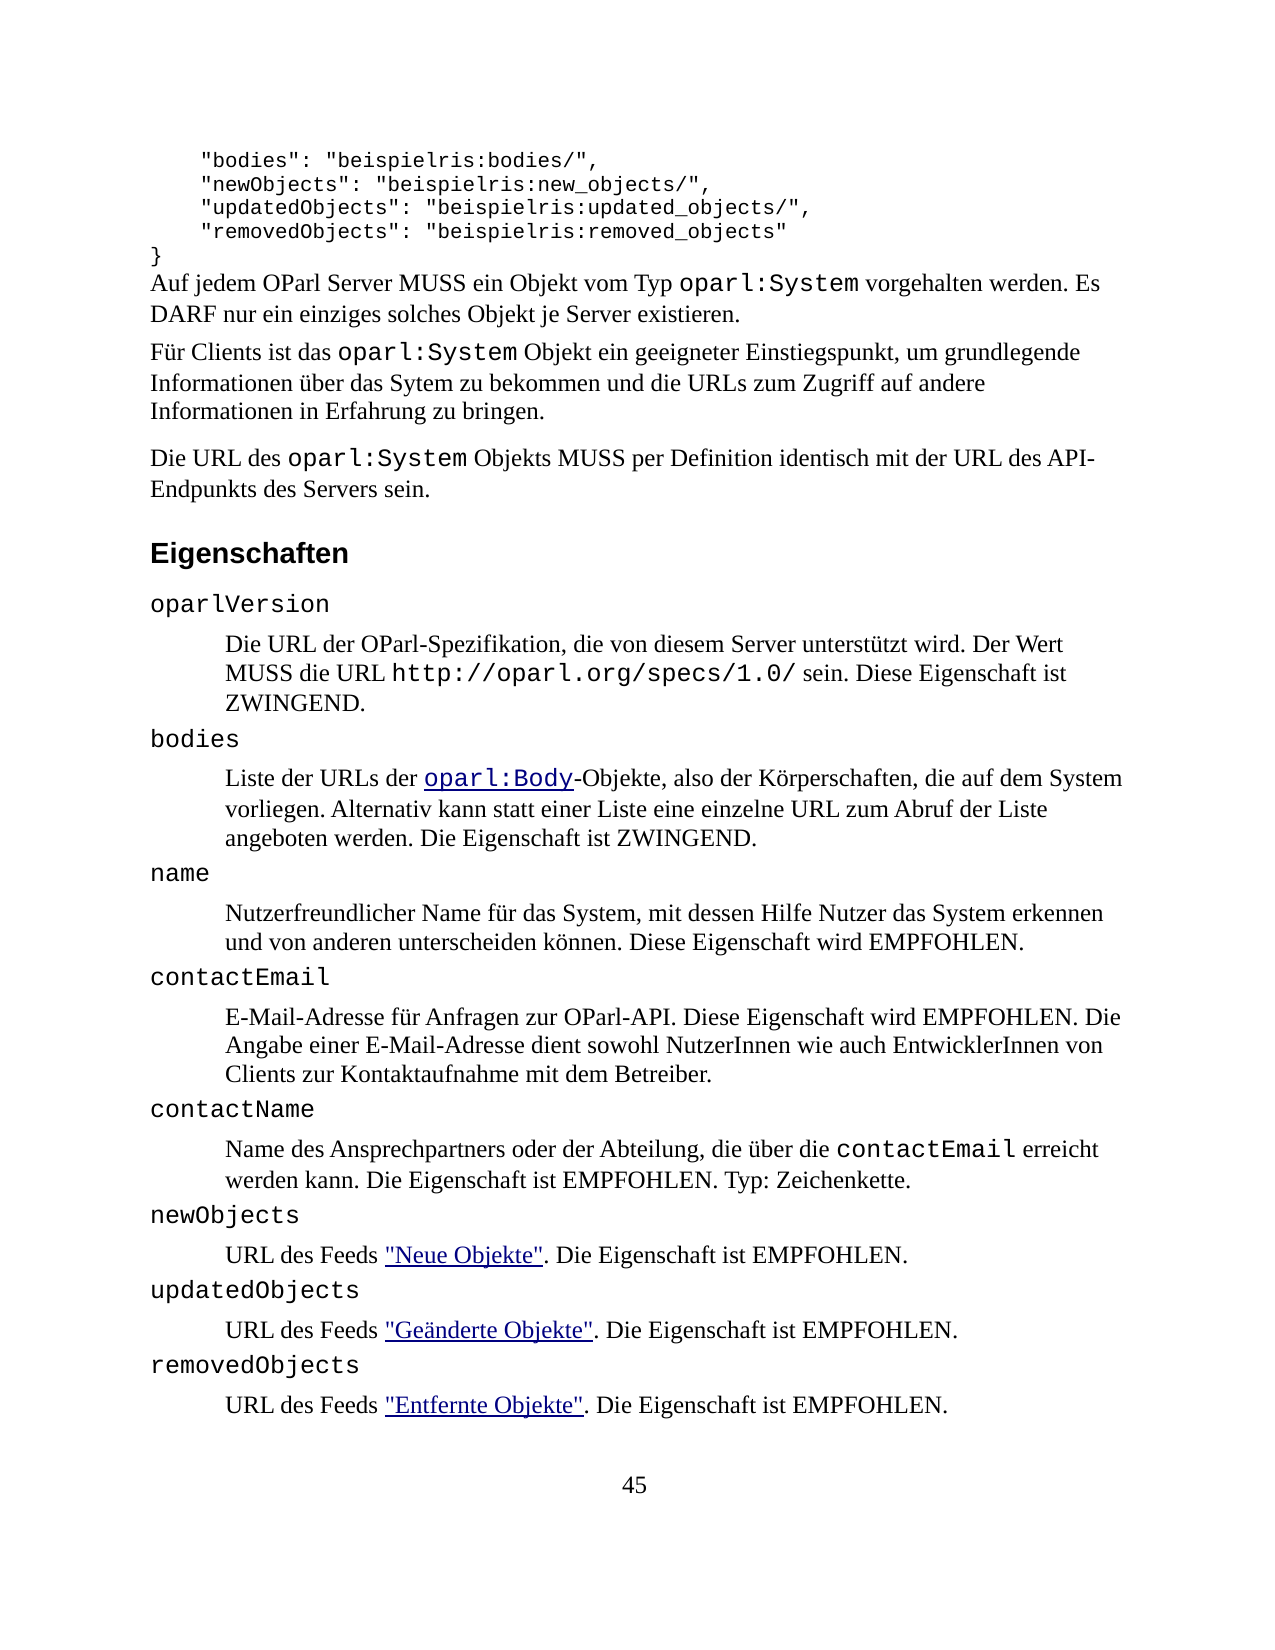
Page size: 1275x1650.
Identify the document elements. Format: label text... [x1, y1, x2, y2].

text Name des Ansprechpartners oder der Abteilung, die über die contactEmail erreicht werden kann. Die Eigenschaft ist EMPFOHLEN. Typ: Zeichenkette. [225, 1134, 1125, 1194]
text "bodies": "beispielris:bodies/", [150, 150, 1125, 174]
text "updatedObjects": "beispielris:updated_objects/", [150, 197, 1125, 221]
text Für Clients ist das oparl:System Objekt ein geeigneter Einstiegspunkt, um grundlegende Informationen über das Sytem zu bekommen und die URLs zum Zugriff auf andere Informationen in Erfahrung zu bringen. [150, 337, 1125, 425]
text "removedObjects": "beispielris:removed_objects" [150, 221, 1125, 244]
text contactName [150, 1097, 1125, 1125]
text URL des Feeds "Neue Objekte". Die Eigenschaft ist EMPFOHLEN. [225, 1240, 1125, 1269]
text } [150, 244, 1125, 268]
text removedObjects [150, 1353, 1125, 1381]
text E-Mail-Adresse für Anfragen zur OParl-API. Diese Eigenschaft wird EMPFOHLEN. Die Angabe einer E-Mail-Adresse dient sowohl NutzerInnen wie auch EntwicklerInnen von Clients zur Kontaktaufnahme mit dem Betreiber. [225, 1002, 1125, 1088]
text oparlVersion [150, 592, 1125, 620]
text Nutzerfreundlicher Name für das System, mit dessen Hilfe Nutzer das System erkennen und von anderen unterscheiden können. Diese Eigenschaft wird EMPFOHLEN. [225, 898, 1125, 956]
text Die URL des oparl:System Objekts MUSS per Definition identisch mit der URL des API-Endpunkts des Servers sein. [150, 443, 1125, 503]
text Auf jedem OParl Server MUSS ein Objekt vom Typ oparl:System vorgehalten werden. Es DARF nur ein einziges solches Objekt je Server existieren. [150, 268, 1125, 328]
text bodies [150, 726, 1125, 754]
text newObjects [150, 1203, 1125, 1231]
subtitle Eigenschaften [150, 537, 1125, 570]
text name [150, 861, 1125, 889]
text "newObjects": "beispielris:new_objects/", [150, 174, 1125, 197]
text Die URL der OParl-Spezifikation, die von diesem Server unterstützt wird. Der Wert MUSS die URL http://oparl.org/specs/1.0/ sein. Diese Eigenschaft ist ZWINGEND. [225, 629, 1125, 717]
text URL des Feeds "Geänderte Objekte". Die Eigenschaft ist EMPFOHLEN. [225, 1315, 1125, 1344]
text URL des Feeds "Entfernte Objekte". Die Eigenschaft ist EMPFOHLEN. [225, 1390, 1125, 1419]
text contactEmail [150, 964, 1125, 993]
text Liste der URLs der oparl:Body-Objekte, also der Körperschaften, die auf dem System vorliegen. Alternativ kann statt einer Liste eine einzelne URL zum Abruf der Liste angeboten werden. Die Eigenschaft ist ZWINGEND. [225, 763, 1125, 852]
text updatedObjects [150, 1278, 1125, 1306]
